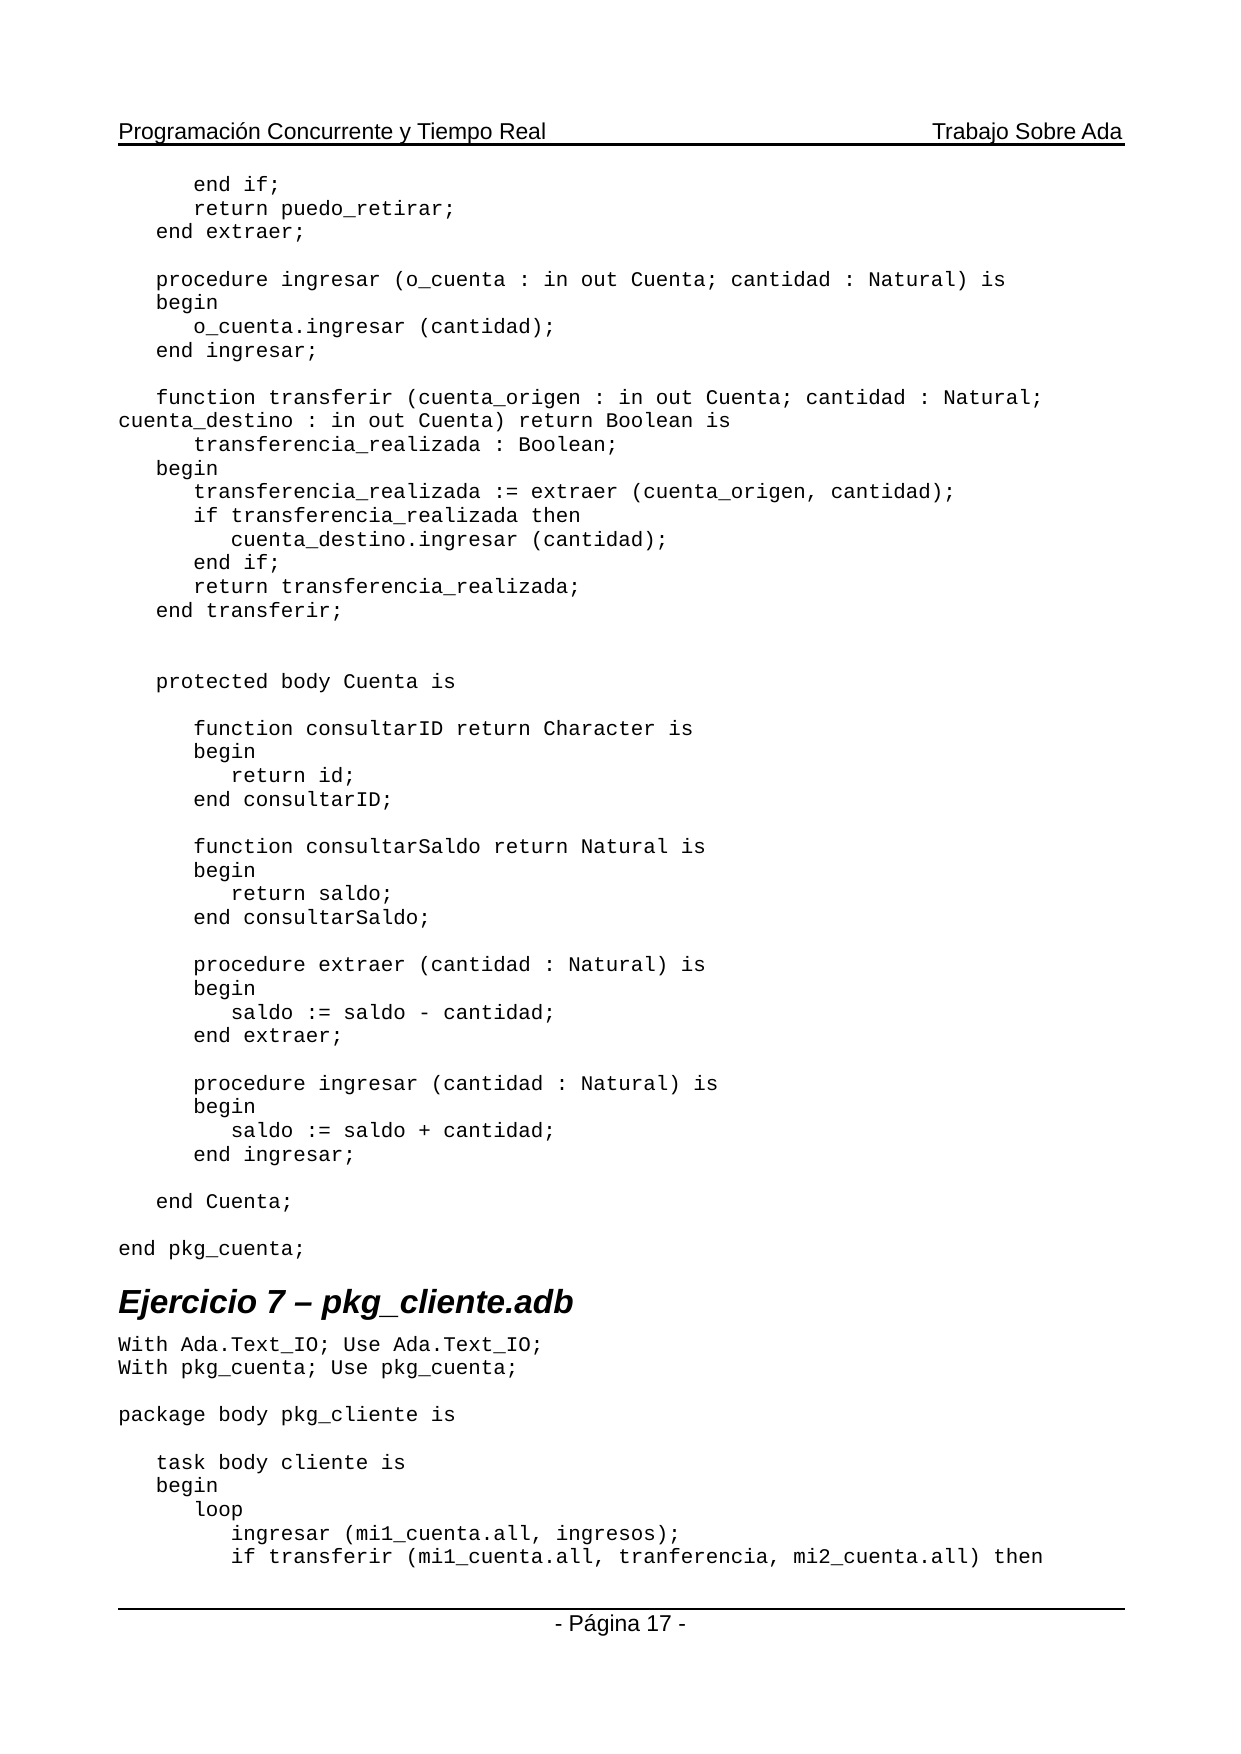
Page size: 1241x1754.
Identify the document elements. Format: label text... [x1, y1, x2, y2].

text procedure ingresar (cantidad : Natural) is [118, 1073, 1122, 1096]
text task body cliente is [118, 1452, 1122, 1475]
text end ingresar; [118, 339, 1122, 363]
text ingresar (mi1_cuenta.all, ingresos); [118, 1523, 1122, 1546]
text end extraer; [118, 221, 1122, 245]
text transferencia_realizada : Boolean; [118, 434, 1122, 458]
text function transferir (cuenta_origen : in out Cuenta; cantidad : Natural; cuenta_destino : in out Cuenta) return Boolean is [118, 387, 1122, 434]
text return transferencia_realizada; [118, 576, 1122, 600]
text end ingresar; [118, 1143, 1122, 1167]
text end consultarSaldo; [118, 907, 1122, 931]
text if transferencia_realizada then [118, 505, 1122, 529]
text o_cuenta.ingresar (cantidad); [118, 316, 1122, 339]
text if transferir (mi1_cuenta.all, tranferencia, mi2_cuenta.all) then [118, 1546, 1122, 1570]
text begin [118, 292, 1122, 316]
text With pkg_cuenta; Use pkg_cuenta; [118, 1357, 1122, 1381]
text With Ada.Text_IO; Use Ada.Text_IO; [118, 1333, 1122, 1357]
text procedure extraer (cantidad : Natural) is [118, 954, 1122, 978]
text function consultarSaldo return Natural is [118, 836, 1122, 860]
text saldo := saldo - cantidad; [118, 1002, 1122, 1025]
text end transferir; [118, 600, 1122, 623]
text package body pkg_cliente is [118, 1404, 1122, 1428]
text transferencia_realizada := extraer (cuenta_origen, cantidad); [118, 481, 1122, 505]
text saldo := saldo + cantidad; [118, 1120, 1122, 1143]
text begin [118, 860, 1122, 883]
text end consultarID; [118, 789, 1122, 812]
text begin [118, 1475, 1122, 1499]
text end Cuenta; [118, 1191, 1122, 1214]
text end if; [118, 552, 1122, 576]
text begin [118, 458, 1122, 481]
text begin [118, 978, 1122, 1002]
text return saldo; [118, 883, 1122, 907]
text begin [118, 742, 1122, 765]
subtitle Ejercicio 7 – pkg_cliente.adb [118, 1283, 1122, 1321]
text end extraer; [118, 1025, 1122, 1049]
text loop [118, 1499, 1122, 1523]
text protected body Cuenta is [118, 671, 1122, 694]
text function consultarID return Character is [118, 718, 1122, 742]
text return id; [118, 765, 1122, 789]
text procedure ingresar (o_cuenta : in out Cuenta; cantidad : Natural) is [118, 269, 1122, 292]
text end if; [118, 174, 1122, 198]
text cuenta_destino.ingresar (cantidad); [118, 529, 1122, 552]
text return puedo_retirar; [118, 198, 1122, 221]
text end pkg_cuenta; [118, 1238, 1122, 1262]
text begin [118, 1096, 1122, 1120]
